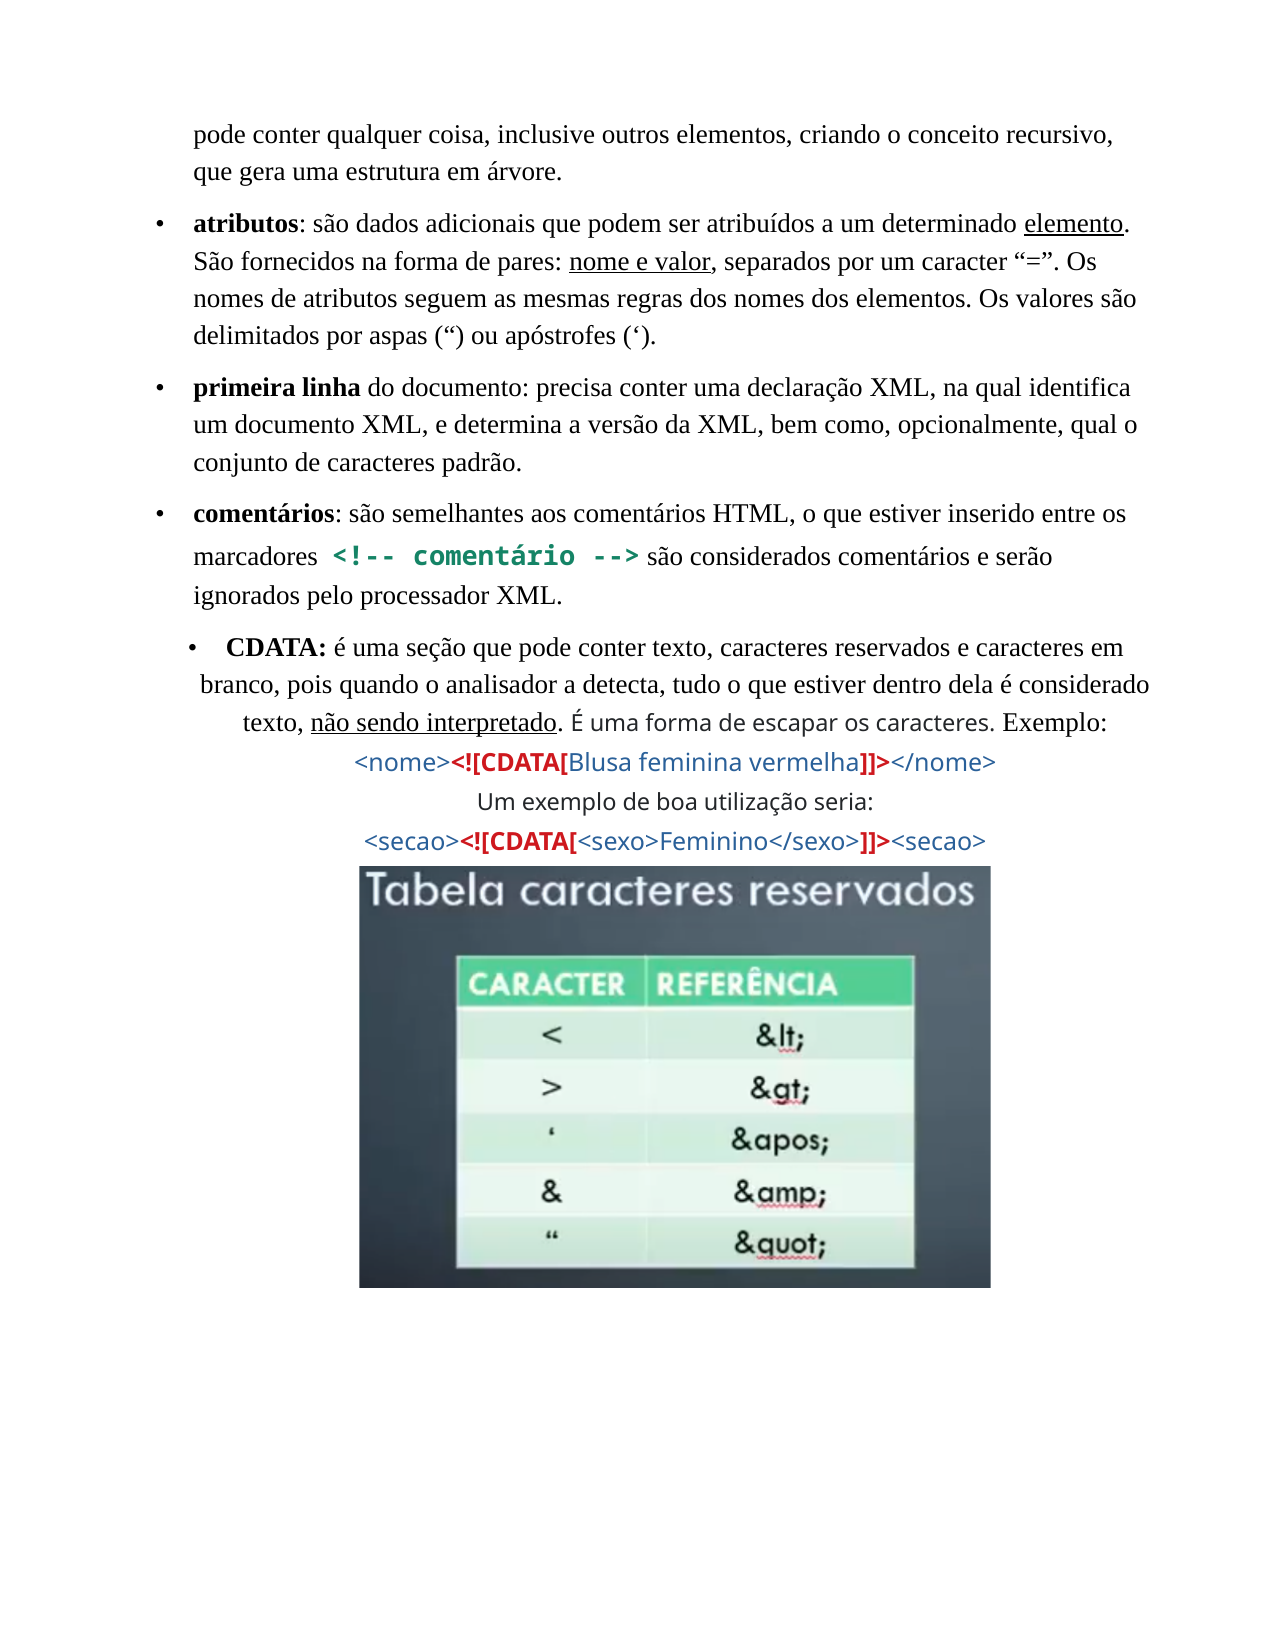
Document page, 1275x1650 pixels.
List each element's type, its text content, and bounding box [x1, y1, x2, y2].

list atributos: são dados adicionais que podem ser atribuídos a um determinado elemento. São fornecidos na forma de pares: nome e valor, separados por um caracter “=”. Os nomes de atributos seguem as mesmas regras dos nomes dos elementos. Os valores são delimitados por aspas (“) ou apóstrofes (‘). [156, 207, 1157, 350]
list primeira linha do documento: precisa conter uma declaração XML, na qual identifica um documento XML, e determina a versão da XML, bem como, opcionalmente, qual o conjunto de caracteres padrão. [156, 371, 1157, 477]
subtitle CDATA: é uma seção que pode conter texto, caracteres reservados e caracteres em branco, pois quando o analisador a detecta, tudo o que estiver dentro dela é considerado texto, não sendo interpretado. É uma forma de escapar os caracteres. Exemplo: <nome><![CDATA[Blusa feminina vermelha]]></nome> Um exemplo de boa utilização seria: <secao><![CDATA[<sexo>Feminino</sexo>]]><secao> [156, 631, 1157, 866]
list comentários: são semelhantes aos comentários HTML, o que estiver inserido entre os marcadores <!-- comentário --> são considerados comentários e serão ignorados pelo processador XML. [156, 497, 1157, 610]
list pode conter qualquer coisa, inclusive outros elementos, criando o conceito recursivo, que gera uma estrutura em árvore. [156, 118, 1157, 187]
picture [359, 866, 991, 1288]
